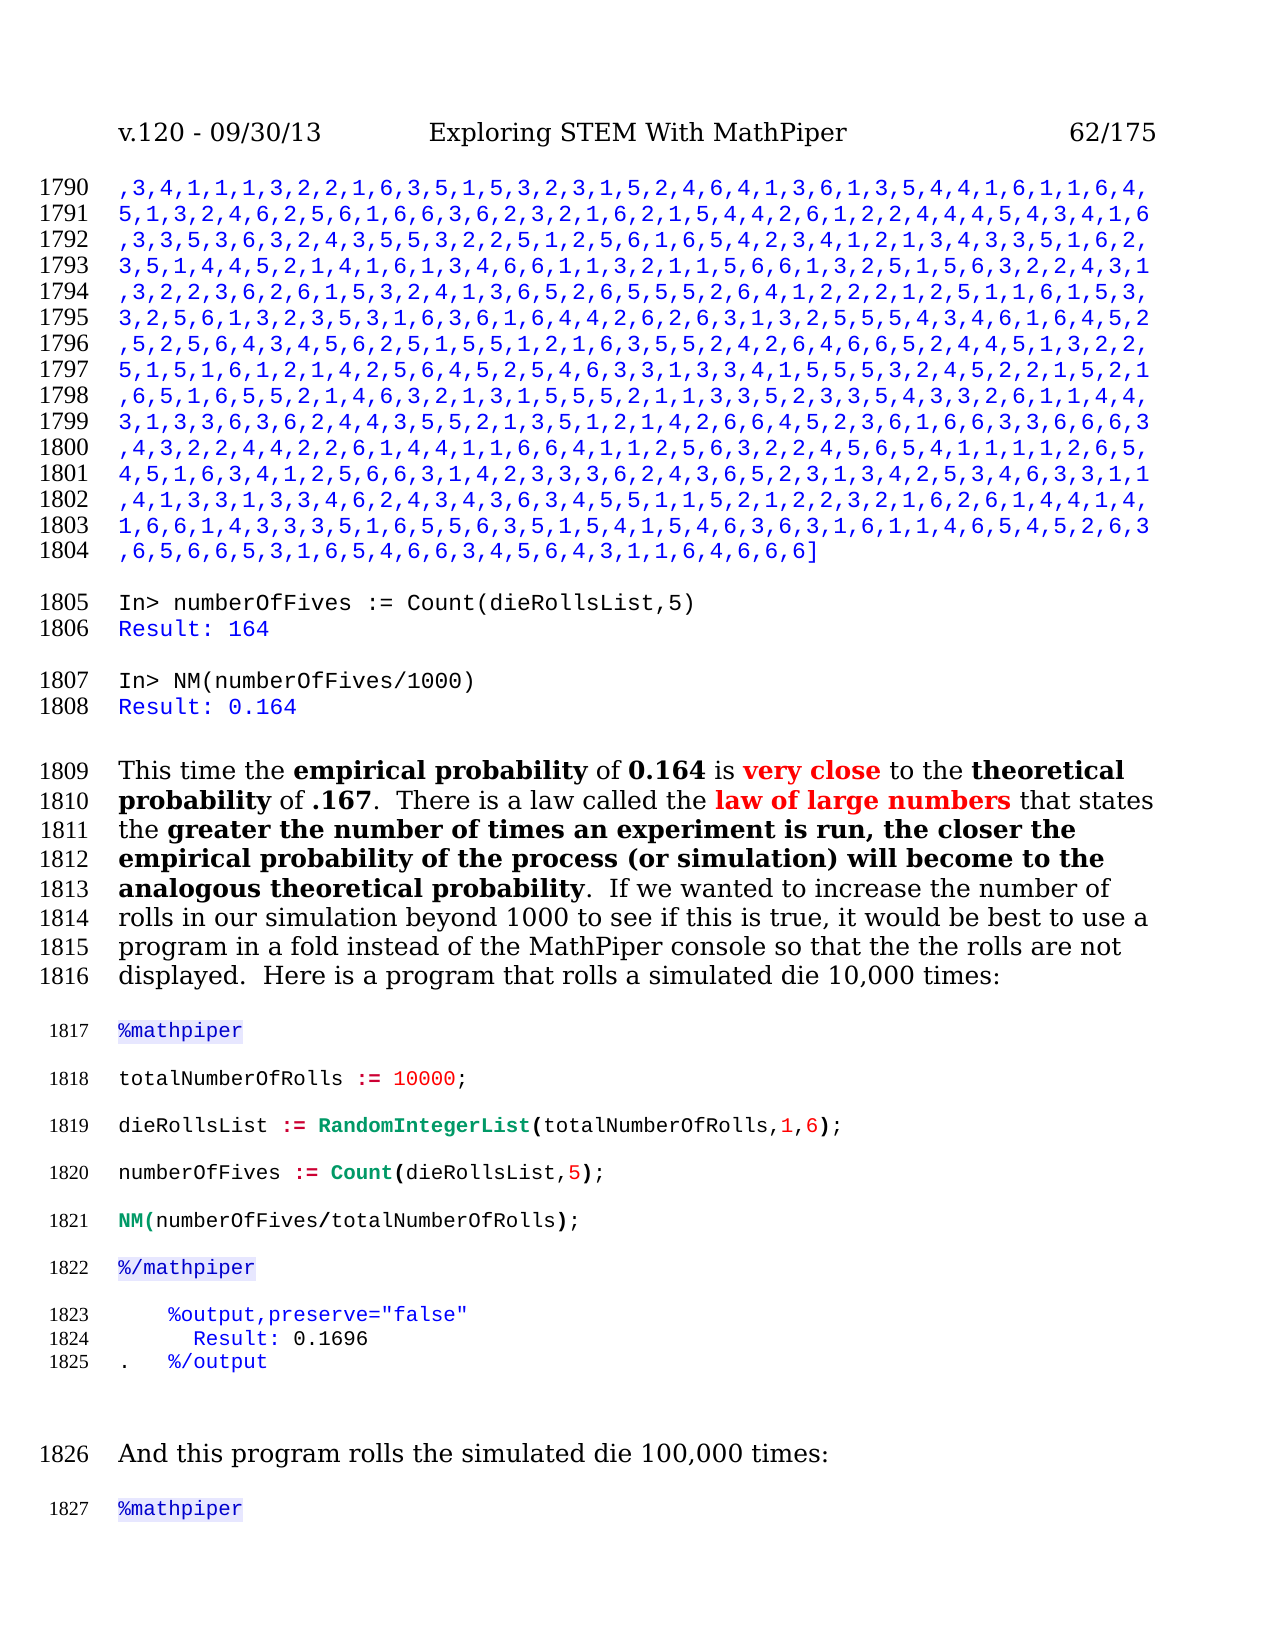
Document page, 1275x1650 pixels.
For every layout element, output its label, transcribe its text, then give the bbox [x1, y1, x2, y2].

text Result: 0.1696 [118, 1328, 1157, 1351]
text This time the empirical probability of 0.164 is very close to the theoretical probability of .167. There is a law called the law of large numbers that states the greater the number of times an experiment is run, the closer the empirical probability of the process (or simulation) will become to the analogous theoretical probability. If we wanted to increase the number of rolls in our simulation beyond 1000 to see if this is true, it would be best to use a program in a fold instead of the MathPiper console so that the the rolls are not displayed. Here is a program that rolls a simulated die 10,000 times: [118, 756, 1157, 991]
text In> numberOfFives := Count(dieRollsList,5) [118, 592, 1157, 618]
text In> NM(numberOfFives/1000) [118, 669, 1157, 696]
text %mathpiper [118, 1020, 1157, 1044]
text NM(numberOfFives/totalNumberOfRolls); [118, 1209, 1157, 1233]
text %/mathpiper [118, 1257, 1157, 1281]
text Result: 164 [118, 618, 1157, 644]
text . %/output [118, 1351, 1157, 1375]
text dieRollsList := RandomIntegerList(totalNumberOfRolls,1,6); [118, 1115, 1157, 1139]
text %mathpiper [118, 1498, 1157, 1522]
text And this program rolls the simulated die 100,000 times: [118, 1439, 1157, 1469]
text ,3,4,1,1,1,3,2,2,1,6,3,5,1,5,3,2,3,1,5,2,4,6,4,1,3,6,1,3,5,4,4,1,6,1,1,6,4,5,1,3,2,4,6,2,5,6,1,6,6,3,6,2,3,2,1,6,2,1,5,4,4,2,6,1,2,2,4,4,4,5,4,3,4,1,6,3,3,5,3,6,3,2,4,3,5,5,3,2,2,5,1,2,5,6,1,6,5,4,2,3,4,1,2,1,3,4,3,3,5,1,6,2,3,5,1,4,4,5,2,1,4,1,6,1,3,4,6,6,1,1,3,2,1,1,5,6,6,1,3,2,5,1,5,6,3,2,2,4,3,1,3,2,2,3,6,2,6,1,5,3,2,4,1,3,6,5,2,6,5,5,5,2,6,4,1,2,2,2,1,2,5,1,1,6,1,5,3,3,2,5,6,1,3,2,3,5,3,1,6,3,6,1,6,4,4,2,6,2,6,3,1,3,2,5,5,5,4,3,4,6,1,6,4,5,2,5,2,5,6,4,3,4,5,6,2,5,1,5,5,1,2,1,6,3,5,5,2,4,2,6,4,6,6,5,2,4,4,5,1,3,2,2,5,1,5,1,6,1,2,1,4,2,5,6,4,5,2,5,4,6,3,3,1,3,3,4,1,5,5,5,3,2,4,5,2,2,1,5,2,1,6,5,1,6,5,5,2,1,4,6,3,2,1,3,1,5,5,5,2,1,1,3,3,5,2,3,3,5,4,3,3,2,6,1,1,4,4,3,1,3,3,6,3,6,2,4,4,3,5,5,2,1,3,5,1,2,1,4,2,6,6,4,5,2,3,6,1,6,6,3,3,6,6,6,3,4,3,2,2,4,4,2,2,6,1,4,4,1,1,6,6,4,1,1,2,5,6,3,2,2,4,5,6,5,4,1,1,1,1,2,6,5,4,5,1,6,3,4,1,2,5,6,6,3,1,4,2,3,3,3,6,2,4,3,6,5,2,3,1,3,4,2,5,3,4,6,3,3,1,1,4,1,3,3,1,3,3,4,6,2,4,3,4,3,6,3,4,5,5,1,1,5,2,1,2,2,3,2,1,6,2,6,1,4,4,1,4,1,6,6,1,4,3,3,3,5,1,6,5,5,6,3,5,1,5,4,1,5,4,6,3,6,3,1,6,1,1,4,6,5,4,5,2,6,3,6,5,6,6,5,3,1,6,5,4,6,6,3,4,5,6,4,3,1,1,6,4,6,6,6] [118, 177, 1157, 566]
text numberOfFives := Count(dieRollsList,5); [118, 1162, 1157, 1186]
text %output,preserve="false" [118, 1304, 1157, 1328]
text totalNumberOfRolls := 10000; [118, 1068, 1157, 1091]
text Result: 0.164 [118, 696, 1157, 721]
